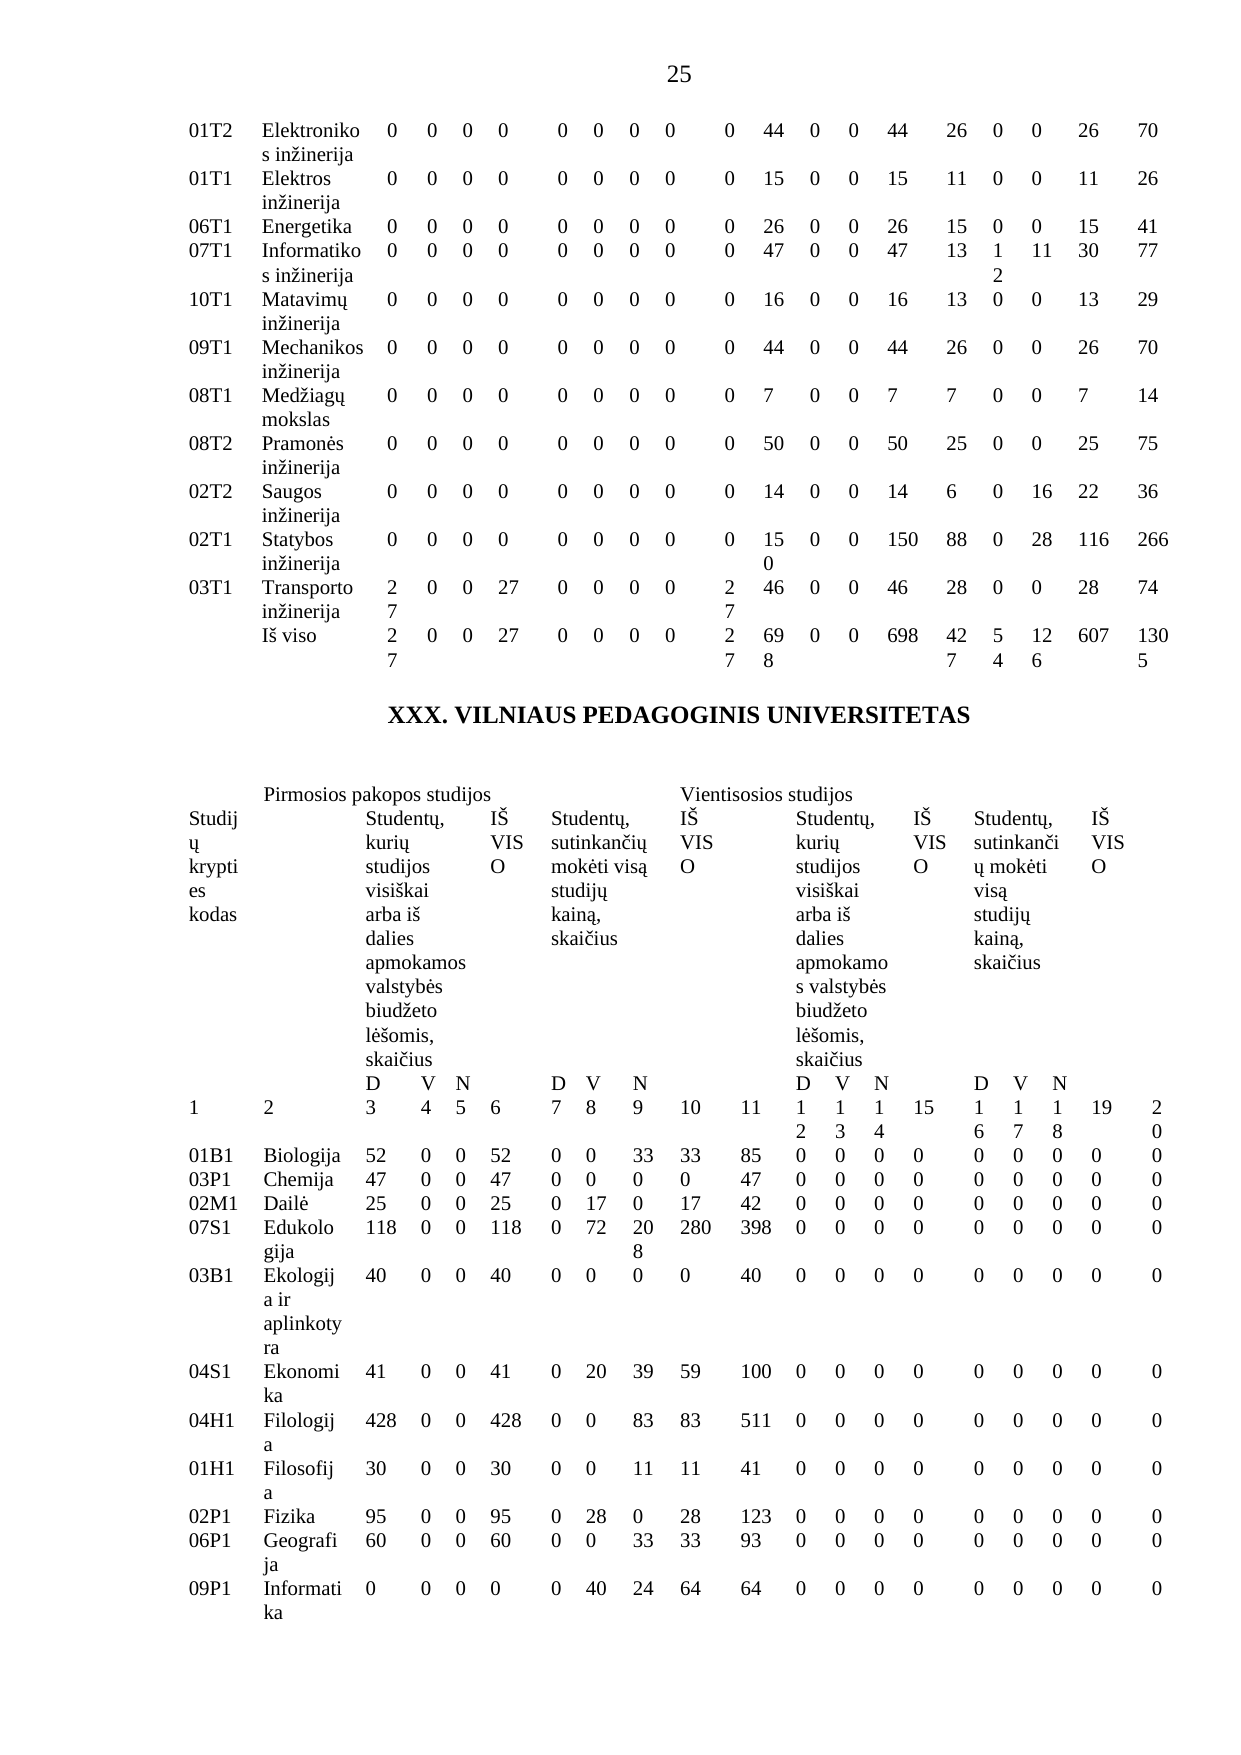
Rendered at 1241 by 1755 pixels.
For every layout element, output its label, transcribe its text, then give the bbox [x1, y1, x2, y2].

table_cell 1305 [1126, 624, 1181, 672]
table_cell 0 [1080, 1576, 1140, 1624]
table_cell 0 [451, 118, 487, 166]
table_cell 16 [876, 287, 935, 335]
table_cell 0 [574, 1167, 621, 1191]
table_cell 74 [1126, 575, 1181, 623]
table_cell 33 [621, 1528, 669, 1576]
table_cell 0 [582, 335, 618, 383]
table_cell 0 [416, 166, 451, 214]
table_cell 0 [487, 479, 546, 527]
table_cell 0 [1140, 1359, 1181, 1407]
table_cell 1 [177, 1095, 252, 1143]
table_cell 0 [582, 118, 618, 166]
table_cell 59 [669, 1359, 729, 1407]
table_cell 0 [863, 1215, 902, 1263]
table_cell 10 [669, 1095, 729, 1143]
table_cell 12 [784, 1095, 823, 1143]
table_cell 0 [479, 1576, 539, 1624]
table_cell 0 [444, 1191, 479, 1215]
table_cell Elektros inžinerija [250, 166, 376, 214]
table_cell 0 [824, 1528, 863, 1576]
table_cell 0 [654, 383, 713, 431]
table_cell 0 [654, 118, 713, 166]
table_cell 0 [713, 166, 752, 214]
table_cell 0 [540, 1576, 574, 1624]
table_cell 93 [729, 1528, 784, 1576]
table_cell 41 [354, 1359, 409, 1407]
table_cell 0 [824, 1408, 863, 1456]
table_cell 02M1 [177, 1191, 252, 1215]
table_cell 0 [824, 1263, 863, 1359]
table_cell 0 [1002, 1359, 1041, 1407]
table_cell 20 [1140, 1095, 1181, 1143]
table_cell 01T2 [177, 118, 250, 166]
table_cell Studijų krypties kodas [177, 806, 252, 1071]
table_cell 27 [487, 624, 546, 672]
table_cell 25 [479, 1191, 539, 1215]
table_cell 13 [935, 239, 981, 287]
table_cell 0 [713, 214, 752, 238]
table_cell 47 [729, 1167, 784, 1191]
table_cell 6 [479, 1095, 539, 1143]
table_cell 0 [654, 479, 713, 527]
table_cell 27 [713, 575, 752, 623]
table_cell 0 [981, 575, 1020, 623]
table_cell 17 [574, 1191, 621, 1215]
table_cell 0 [540, 1143, 574, 1167]
table_cell 33 [621, 1143, 669, 1167]
table_cell 0 [837, 624, 876, 672]
table_cell 40 [729, 1263, 784, 1359]
table_cell 0 [1080, 1167, 1140, 1191]
table_cell 0 [487, 431, 546, 479]
table_cell 0 [618, 214, 654, 238]
table_cell 44 [876, 335, 935, 383]
table_cell 26 [935, 118, 981, 166]
table_cell 0 [902, 1456, 962, 1504]
table_cell 0 [654, 287, 713, 335]
table_cell 0 [487, 335, 546, 383]
table_cell 126 [1020, 624, 1067, 672]
table_cell 4 [409, 1095, 444, 1143]
table_cell 0 [837, 239, 876, 287]
table_cell IŠ VISO [902, 806, 962, 1071]
table_cell [729, 806, 784, 1071]
table_cell 0 [654, 166, 713, 214]
table_cell 0 [1020, 118, 1067, 166]
table_cell 64 [729, 1576, 784, 1624]
table_cell Pramonės inžinerija [250, 431, 376, 479]
table_cell 03T1 [177, 575, 250, 623]
table_cell 7 [1067, 383, 1126, 431]
table_cell 83 [621, 1408, 669, 1456]
table_cell 02T2 [177, 479, 250, 527]
table_cell 0 [963, 1576, 1002, 1624]
table_cell 0 [540, 1528, 574, 1576]
table_cell Mechanikos inžinerija [250, 335, 376, 383]
table_cell Transporto inžinerija [250, 575, 376, 623]
table_cell 0 [1140, 1528, 1181, 1576]
table_cell 0 [798, 214, 837, 238]
table_cell 0 [444, 1528, 479, 1576]
table_cell 0 [654, 335, 713, 383]
table_header [177, 758, 1181, 782]
table_cell 0 [798, 431, 837, 479]
table_cell 30 [354, 1456, 409, 1504]
table_cell 0 [416, 479, 451, 527]
table_cell 0 [582, 575, 618, 623]
table_cell 95 [354, 1504, 409, 1528]
table_cell 0 [863, 1456, 902, 1504]
table_cell 0 [784, 1504, 823, 1528]
table_cell IŠ VISO [479, 806, 539, 1071]
table_cell 0 [376, 287, 416, 335]
table_cell 0 [1002, 1263, 1041, 1359]
table_cell 0 [1020, 335, 1067, 383]
text XXX. VILNIAUS PEDAGOGINIS UNIVERSITETAS [177, 700, 1181, 729]
table_cell 0 [863, 1359, 902, 1407]
table_cell 0 [863, 1263, 902, 1359]
table_cell 30 [479, 1456, 539, 1504]
table_cell 0 [540, 1263, 574, 1359]
table_cell 0 [376, 118, 416, 166]
table_cell 0 [1041, 1143, 1080, 1167]
table_cell 0 [981, 287, 1020, 335]
table_cell 0 [451, 239, 487, 287]
table_cell 0 [540, 1456, 574, 1504]
table_cell 0 [451, 479, 487, 527]
table_cell 0 [981, 479, 1020, 527]
table_cell 0 [1140, 1215, 1181, 1263]
table_cell V [574, 1071, 621, 1095]
table_cell 0 [1041, 1263, 1080, 1359]
table_cell 07S1 [177, 1215, 252, 1263]
table_cell 0 [546, 624, 582, 672]
table_cell 0 [618, 575, 654, 623]
table_cell 06T1 [177, 214, 250, 238]
table_cell 0 [1002, 1191, 1041, 1215]
table_cell 0 [416, 118, 451, 166]
table_cell 266 [1126, 527, 1181, 575]
table_cell 0 [798, 575, 837, 623]
table_cell 70 [1126, 335, 1181, 383]
table_cell 0 [1041, 1359, 1080, 1407]
table_cell 0 [963, 1408, 1002, 1456]
table_cell 0 [582, 214, 618, 238]
table_cell 0 [546, 166, 582, 214]
table_cell 150 [876, 527, 935, 575]
table_cell 0 [1002, 1215, 1041, 1263]
table_cell 0 [451, 431, 487, 479]
table_cell 0 [618, 335, 654, 383]
table_cell 26 [1126, 166, 1181, 214]
table_cell 0 [784, 1456, 823, 1504]
table_cell 0 [416, 527, 451, 575]
table_cell 15 [902, 1095, 962, 1143]
table_cell 0 [824, 1143, 863, 1167]
table_cell 08T1 [177, 383, 250, 431]
table_cell 16 [1020, 479, 1067, 527]
table_cell 85 [729, 1143, 784, 1167]
table_cell 0 [354, 1576, 409, 1624]
table_cell 0 [798, 383, 837, 431]
table_cell V [1002, 1071, 1041, 1095]
table_cell 39 [621, 1359, 669, 1407]
table_cell Matavimų inžinerija [250, 287, 376, 335]
table_cell 0 [618, 527, 654, 575]
table_cell 0 [1140, 1504, 1181, 1528]
table_cell 13 [935, 287, 981, 335]
table_cell 0 [444, 1263, 479, 1359]
table_cell 52 [354, 1143, 409, 1167]
table_cell 0 [574, 1528, 621, 1576]
table_cell 47 [479, 1167, 539, 1191]
table_cell 24 [621, 1576, 669, 1624]
table_cell 0 [574, 1408, 621, 1456]
table_cell 0 [654, 214, 713, 238]
table_cell 0 [784, 1408, 823, 1456]
table_cell 0 [546, 527, 582, 575]
table_cell 0 [409, 1504, 444, 1528]
table_cell 0 [963, 1359, 1002, 1407]
table_cell 0 [863, 1528, 902, 1576]
table_cell 22 [1067, 479, 1126, 527]
table_cell Filosofija [252, 1456, 354, 1504]
table_cell [902, 1071, 962, 1095]
table_cell Informatika [252, 1576, 354, 1624]
table_cell 0 [863, 1408, 902, 1456]
table_cell 0 [784, 1167, 823, 1191]
table_cell 0 [1080, 1408, 1140, 1456]
table_cell 0 [451, 335, 487, 383]
table_cell 15 [752, 166, 798, 214]
table_cell D [354, 1071, 409, 1095]
table_cell 0 [582, 624, 618, 672]
table_cell 0 [1140, 1143, 1181, 1167]
table_cell 33 [669, 1143, 729, 1167]
table_cell 0 [416, 575, 451, 623]
table_cell 0 [654, 527, 713, 575]
table_cell 0 [713, 118, 752, 166]
table_cell 28 [1020, 527, 1067, 575]
table_cell 25 [1067, 431, 1126, 479]
table_cell 46 [876, 575, 935, 623]
table_cell 208 [621, 1215, 669, 1263]
table_cell 0 [416, 239, 451, 287]
table_cell 116 [1067, 527, 1126, 575]
table_cell 0 [376, 166, 416, 214]
table_cell 0 [409, 1167, 444, 1191]
table_cell 0 [784, 1215, 823, 1263]
table_cell 01H1 [177, 1456, 252, 1504]
table_cell 0 [963, 1528, 1002, 1576]
table_cell 0 [784, 1263, 823, 1359]
table_cell 13 [824, 1095, 863, 1143]
table_cell Studentų, kurių studijos visiškai arba iš dalies apmokamos valstybės biudžeto lėšomis, skaičius [354, 806, 479, 1071]
table_cell 0 [574, 1456, 621, 1504]
table_cell 0 [902, 1215, 962, 1263]
table_cell 0 [824, 1191, 863, 1215]
table_cell 0 [487, 239, 546, 287]
table_cell 0 [981, 527, 1020, 575]
table_cell 40 [479, 1263, 539, 1359]
table_cell 0 [409, 1408, 444, 1456]
table_cell 44 [876, 118, 935, 166]
table_cell 0 [654, 431, 713, 479]
table_cell 3 [354, 1095, 409, 1143]
table_cell 60 [354, 1528, 409, 1576]
table_cell 0 [487, 166, 546, 214]
table_cell 0 [798, 166, 837, 214]
table_cell 0 [863, 1504, 902, 1528]
table_cell 0 [621, 1504, 669, 1528]
table_cell 0 [1002, 1504, 1041, 1528]
table_cell 0 [963, 1215, 1002, 1263]
table_cell 0 [784, 1191, 823, 1215]
table_cell 0 [621, 1167, 669, 1191]
table_cell 0 [376, 431, 416, 479]
table_cell 77 [1126, 239, 1181, 287]
table_cell 7 [876, 383, 935, 431]
table_cell Chemija [252, 1167, 354, 1191]
table_cell 0 [713, 335, 752, 383]
table_cell 0 [963, 1456, 1002, 1504]
table_cell 0 [981, 214, 1020, 238]
table_cell 0 [451, 527, 487, 575]
table_cell Geografija [252, 1528, 354, 1576]
table_cell 0 [963, 1191, 1002, 1215]
table_cell Statybos inžinerija [250, 527, 376, 575]
table_cell 40 [354, 1263, 409, 1359]
table_cell 60 [479, 1528, 539, 1576]
table_cell 0 [902, 1359, 962, 1407]
table_cell 0 [863, 1576, 902, 1624]
table_cell 0 [621, 1263, 669, 1359]
table_cell Studentų, kurių studijos visiškai arba iš dalies apmokamos valstybės biudžeto lėšomis, skaičius [784, 806, 902, 1071]
table_cell 0 [416, 624, 451, 672]
table_cell [177, 624, 250, 672]
table_cell 0 [654, 624, 713, 672]
table_cell 11 [1067, 166, 1126, 214]
table_cell 0 [669, 1167, 729, 1191]
table_cell 0 [416, 383, 451, 431]
table_cell 0 [540, 1167, 574, 1191]
table_cell 0 [963, 1167, 1002, 1191]
table_cell 17 [669, 1191, 729, 1215]
table_cell 0 [1002, 1576, 1041, 1624]
table_cell 0 [1140, 1263, 1181, 1359]
table_cell 0 [1020, 287, 1067, 335]
table_cell 0 [376, 527, 416, 575]
table_cell 0 [409, 1191, 444, 1215]
table_cell 0 [451, 166, 487, 214]
table_cell 8 [574, 1095, 621, 1143]
table_cell 95 [479, 1504, 539, 1528]
table_cell 70 [1126, 118, 1181, 166]
table_cell 0 [1080, 1215, 1140, 1263]
table_cell 11 [729, 1095, 784, 1143]
table_cell 0 [713, 479, 752, 527]
table_cell [1140, 1071, 1181, 1095]
table_cell 0 [546, 479, 582, 527]
table_cell IŠ VISO [1080, 806, 1140, 1071]
table_cell 26 [935, 335, 981, 383]
table_cell [1041, 782, 1080, 806]
table_cell 0 [1020, 214, 1067, 238]
table_cell 0 [618, 383, 654, 431]
table_cell 47 [876, 239, 935, 287]
table_cell 0 [837, 335, 876, 383]
table_cell 698 [752, 624, 798, 672]
table_cell 0 [409, 1215, 444, 1263]
table_cell 150 [752, 527, 798, 575]
table_cell 0 [824, 1504, 863, 1528]
table_cell 0 [444, 1408, 479, 1456]
table_cell 47 [752, 239, 798, 287]
table_cell 0 [582, 527, 618, 575]
table_cell 0 [416, 287, 451, 335]
table_cell 0 [798, 239, 837, 287]
table_cell 0 [669, 1263, 729, 1359]
table_cell 607 [1067, 624, 1126, 672]
table_cell Studentų, sutinkančių mokėti visą studijų kainą, skaičius [540, 806, 669, 1071]
table_cell Vientisosios studijos [669, 782, 1041, 806]
table_cell 0 [546, 118, 582, 166]
table_cell Elektronikos inžinerija [250, 118, 376, 166]
table_cell 0 [1002, 1456, 1041, 1504]
table_cell 0 [618, 479, 654, 527]
table_cell 28 [574, 1504, 621, 1528]
table_cell 14 [1126, 383, 1181, 431]
table_cell 9 [621, 1095, 669, 1143]
table_cell 0 [798, 479, 837, 527]
table_cell D [540, 1071, 574, 1095]
table_cell 0 [1002, 1408, 1041, 1456]
table_cell 26 [876, 214, 935, 238]
table_cell 03B1 [177, 1263, 252, 1359]
table_cell Studentų, sutinkančių mokėti visą studijų kainą, skaičius [963, 806, 1080, 1071]
table_cell 0 [654, 575, 713, 623]
table_cell 118 [354, 1215, 409, 1263]
table_cell 0 [618, 239, 654, 287]
table_cell 15 [935, 214, 981, 238]
table_cell [177, 782, 252, 806]
table_cell 0 [902, 1504, 962, 1528]
table_cell 11 [621, 1456, 669, 1504]
table_cell 0 [963, 1143, 1002, 1167]
table_cell 5 [444, 1095, 479, 1143]
table_cell 0 [713, 527, 752, 575]
table_cell Pirmosios pakopos studijos [252, 782, 669, 806]
table_cell 0 [824, 1576, 863, 1624]
table_cell 0 [444, 1504, 479, 1528]
table_cell 0 [1080, 1456, 1140, 1504]
table_cell 13 [1067, 287, 1126, 335]
table_cell N [1041, 1071, 1080, 1095]
table_cell 0 [837, 383, 876, 431]
table_cell 0 [451, 214, 487, 238]
table_cell 0 [902, 1143, 962, 1167]
table_cell 0 [376, 214, 416, 238]
table_cell 27 [487, 575, 546, 623]
table_cell 0 [713, 287, 752, 335]
table_cell [669, 1071, 729, 1095]
table_cell 0 [902, 1528, 962, 1576]
table_cell 0 [487, 383, 546, 431]
table_cell 0 [1041, 1456, 1080, 1504]
table_cell 0 [409, 1456, 444, 1504]
table_cell 0 [1080, 1359, 1140, 1407]
table_cell 33 [669, 1528, 729, 1576]
table_cell [177, 1071, 252, 1095]
table_cell 0 [784, 1528, 823, 1576]
table_cell 0 [902, 1191, 962, 1215]
table_cell 0 [416, 335, 451, 383]
table_cell 02P1 [177, 1504, 252, 1528]
table_cell 0 [582, 383, 618, 431]
table_cell 12 [981, 239, 1020, 287]
table_cell 46 [752, 575, 798, 623]
table_cell Filologija [252, 1408, 354, 1456]
table_cell 0 [621, 1191, 669, 1215]
table_cell Saugos inžinerija [250, 479, 376, 527]
table_cell 0 [487, 118, 546, 166]
table_cell 6 [935, 479, 981, 527]
table_cell 0 [546, 383, 582, 431]
table_cell 0 [376, 335, 416, 383]
table_cell 0 [376, 239, 416, 287]
table_cell 0 [540, 1408, 574, 1456]
table_cell 0 [546, 335, 582, 383]
table_cell 0 [451, 624, 487, 672]
table_cell 280 [669, 1215, 729, 1263]
table_cell 0 [798, 624, 837, 672]
table_cell 0 [540, 1215, 574, 1263]
table_cell 11 [669, 1456, 729, 1504]
table_cell 0 [1080, 1191, 1140, 1215]
table_cell 0 [902, 1408, 962, 1456]
table_cell 04S1 [177, 1359, 252, 1407]
table_cell 0 [487, 527, 546, 575]
table_cell 0 [837, 575, 876, 623]
table_cell 0 [451, 383, 487, 431]
table_cell 0 [618, 287, 654, 335]
table_cell 0 [902, 1167, 962, 1191]
table_cell V [409, 1071, 444, 1095]
table_cell 0 [837, 431, 876, 479]
table_cell 0 [1002, 1167, 1041, 1191]
table_cell Ekologija ir aplinkotyra [252, 1263, 354, 1359]
table_cell 7 [540, 1095, 574, 1143]
table_cell 72 [574, 1215, 621, 1263]
table_cell 44 [752, 118, 798, 166]
table_cell Iš viso [250, 624, 376, 672]
table_cell 0 [1041, 1408, 1080, 1456]
table_cell 15 [1067, 214, 1126, 238]
table_cell 28 [1067, 575, 1126, 623]
table_cell 50 [876, 431, 935, 479]
table_cell Biologija [252, 1143, 354, 1167]
table_cell 0 [409, 1143, 444, 1167]
table_cell 50 [752, 431, 798, 479]
table_cell 0 [618, 166, 654, 214]
table_cell 0 [582, 479, 618, 527]
table_cell 398 [729, 1215, 784, 1263]
table_cell 09P1 [177, 1576, 252, 1624]
table_cell 0 [546, 287, 582, 335]
table_cell 0 [1041, 1215, 1080, 1263]
table_cell 01T1 [177, 166, 250, 214]
table_cell 0 [1041, 1576, 1080, 1624]
table_cell 0 [981, 383, 1020, 431]
table_cell 0 [444, 1456, 479, 1504]
table_cell 7 [752, 383, 798, 431]
table_cell 0 [981, 431, 1020, 479]
table_cell 0 [618, 118, 654, 166]
table_cell 0 [1041, 1167, 1080, 1191]
table_cell 0 [546, 214, 582, 238]
table_cell 10T1 [177, 287, 250, 335]
table_cell 0 [863, 1143, 902, 1167]
table_cell 0 [546, 239, 582, 287]
table_cell 0 [963, 1263, 1002, 1359]
table_cell Medžiagų mokslas [250, 383, 376, 431]
table_cell 0 [444, 1215, 479, 1263]
table_cell [252, 806, 354, 1071]
table_cell 02T1 [177, 527, 250, 575]
table_cell 52 [479, 1143, 539, 1167]
table_cell 0 [837, 287, 876, 335]
table_cell 14 [752, 479, 798, 527]
table_cell 511 [729, 1408, 784, 1456]
table_cell 0 [582, 287, 618, 335]
table_cell 7 [935, 383, 981, 431]
table_cell 0 [540, 1504, 574, 1528]
table_cell 0 [784, 1359, 823, 1407]
table_cell 04H1 [177, 1408, 252, 1456]
table_cell [729, 1071, 784, 1095]
table_cell 427 [935, 624, 981, 672]
table_cell 0 [416, 431, 451, 479]
table_cell 0 [376, 383, 416, 431]
table_cell 30 [1067, 239, 1126, 287]
table_cell 0 [837, 479, 876, 527]
table_cell 0 [713, 431, 752, 479]
table_cell 0 [1080, 1263, 1140, 1359]
table_cell 27 [713, 624, 752, 672]
table_cell Ekonomika [252, 1359, 354, 1407]
table_cell IŠ VISO [669, 806, 729, 1071]
table_cell 0 [981, 335, 1020, 383]
table_cell 0 [409, 1263, 444, 1359]
table_cell 0 [487, 214, 546, 238]
table_cell 0 [1140, 1456, 1181, 1504]
table_cell 698 [876, 624, 935, 672]
table_cell 428 [479, 1408, 539, 1456]
table_cell 01B1 [177, 1143, 252, 1167]
table_cell D [963, 1071, 1002, 1095]
table_cell 0 [574, 1263, 621, 1359]
table_cell 11 [935, 166, 981, 214]
table_cell 0 [409, 1528, 444, 1576]
table_cell 0 [1080, 1504, 1140, 1528]
table_cell 03P1 [177, 1167, 252, 1191]
table_cell Informatikos inžinerija [250, 239, 376, 287]
table_cell 07T1 [177, 239, 250, 287]
table_cell [252, 1071, 354, 1095]
table_cell 20 [574, 1359, 621, 1407]
table_cell 0 [1080, 1143, 1140, 1167]
table_cell 25 [935, 431, 981, 479]
table_cell 0 [902, 1263, 962, 1359]
table_cell 27 [376, 624, 416, 672]
table_cell 0 [798, 527, 837, 575]
table_cell 0 [540, 1359, 574, 1407]
table_cell 0 [546, 575, 582, 623]
table_cell 0 [1041, 1528, 1080, 1576]
table_cell 0 [376, 479, 416, 527]
table_cell 0 [409, 1576, 444, 1624]
table_cell 0 [582, 239, 618, 287]
table_cell 29 [1126, 287, 1181, 335]
table_cell 0 [1041, 1504, 1080, 1528]
table_cell 0 [1020, 431, 1067, 479]
table_cell 0 [582, 431, 618, 479]
table_cell 0 [798, 287, 837, 335]
table_cell 16 [963, 1095, 1002, 1143]
table_cell 0 [1020, 575, 1067, 623]
table_cell 83 [669, 1408, 729, 1456]
table_cell N [863, 1071, 902, 1095]
table_cell 0 [540, 1191, 574, 1215]
table_cell 2 [252, 1095, 354, 1143]
table_cell [1140, 806, 1181, 1071]
table_cell 0 [784, 1143, 823, 1167]
table_cell 118 [479, 1215, 539, 1263]
table_cell 0 [981, 118, 1020, 166]
table_cell 428 [354, 1408, 409, 1456]
table_cell 0 [1041, 1191, 1080, 1215]
table_cell 0 [963, 1504, 1002, 1528]
table_cell 08T2 [177, 431, 250, 479]
table_cell 26 [1067, 118, 1126, 166]
table_cell 0 [487, 287, 546, 335]
table_cell 0 [1140, 1576, 1181, 1624]
table_cell 0 [451, 575, 487, 623]
table_cell Fizika [252, 1504, 354, 1528]
table_cell 0 [1140, 1191, 1181, 1215]
table_cell N [621, 1071, 669, 1095]
table_cell Dailė [252, 1191, 354, 1215]
table_cell 0 [713, 383, 752, 431]
table_cell D [784, 1071, 823, 1095]
table_cell 0 [863, 1191, 902, 1215]
table_cell 88 [935, 527, 981, 575]
table_cell 41 [729, 1456, 784, 1504]
table_cell V [824, 1071, 863, 1095]
table_cell 0 [582, 166, 618, 214]
table_cell 0 [1002, 1143, 1041, 1167]
table_cell 40 [574, 1576, 621, 1624]
table_cell 0 [784, 1576, 823, 1624]
table_cell 42 [729, 1191, 784, 1215]
table_cell [1080, 1071, 1140, 1095]
table_cell 0 [416, 214, 451, 238]
table_cell 25 [354, 1191, 409, 1215]
table_cell 100 [729, 1359, 784, 1407]
table_cell 0 [618, 431, 654, 479]
table_cell 0 [824, 1456, 863, 1504]
table_cell 123 [729, 1504, 784, 1528]
table_cell 26 [752, 214, 798, 238]
table_cell 41 [479, 1359, 539, 1407]
table_cell 0 [1080, 1528, 1140, 1576]
table_cell [479, 1071, 539, 1095]
table_cell 28 [669, 1504, 729, 1528]
table_cell 18 [1041, 1095, 1080, 1143]
table_cell 0 [837, 118, 876, 166]
table_cell 0 [798, 118, 837, 166]
table_cell 0 [451, 287, 487, 335]
table_cell 41 [1126, 214, 1181, 238]
table_cell 0 [409, 1359, 444, 1407]
table_cell 0 [713, 239, 752, 287]
table_cell 0 [654, 239, 713, 287]
table_cell 19 [1080, 1095, 1140, 1143]
table_cell 0 [837, 214, 876, 238]
table_cell 14 [863, 1095, 902, 1143]
table_cell N [444, 1071, 479, 1095]
table_cell [1140, 782, 1181, 806]
table_cell 0 [824, 1215, 863, 1263]
table_cell 16 [752, 287, 798, 335]
table_cell 14 [876, 479, 935, 527]
table_cell 0 [444, 1167, 479, 1191]
table_cell 06P1 [177, 1528, 252, 1576]
table_cell 0 [1140, 1408, 1181, 1456]
table_cell 64 [669, 1576, 729, 1624]
table_cell 75 [1126, 431, 1181, 479]
table_cell [1080, 782, 1140, 806]
table_cell 0 [798, 335, 837, 383]
table_cell 26 [1067, 335, 1126, 383]
table_cell 0 [1002, 1528, 1041, 1576]
table_cell 0 [444, 1359, 479, 1407]
table_cell 0 [824, 1167, 863, 1191]
table_cell 11 [1020, 239, 1067, 287]
table_cell 0 [837, 527, 876, 575]
table_cell 54 [981, 624, 1020, 672]
table_cell Energetika [250, 214, 376, 238]
table_cell 44 [752, 335, 798, 383]
table_cell 0 [444, 1576, 479, 1624]
table_cell 28 [935, 575, 981, 623]
table_cell 0 [1020, 383, 1067, 431]
table_cell 0 [444, 1143, 479, 1167]
table_cell 0 [574, 1143, 621, 1167]
table_cell 27 [376, 575, 416, 623]
table_cell 36 [1126, 479, 1181, 527]
table_cell 15 [876, 166, 935, 214]
table_cell 0 [618, 624, 654, 672]
table_cell 0 [981, 166, 1020, 214]
table_cell 0 [546, 431, 582, 479]
table_cell 47 [354, 1167, 409, 1191]
table_cell 0 [863, 1167, 902, 1191]
table_cell 0 [902, 1576, 962, 1624]
table_cell 17 [1002, 1095, 1041, 1143]
table_cell 0 [837, 166, 876, 214]
table_cell 09T1 [177, 335, 250, 383]
table_cell 0 [1020, 166, 1067, 214]
table_cell 0 [824, 1359, 863, 1407]
table_cell 0 [1140, 1167, 1181, 1191]
table_cell Edukologija [252, 1215, 354, 1263]
